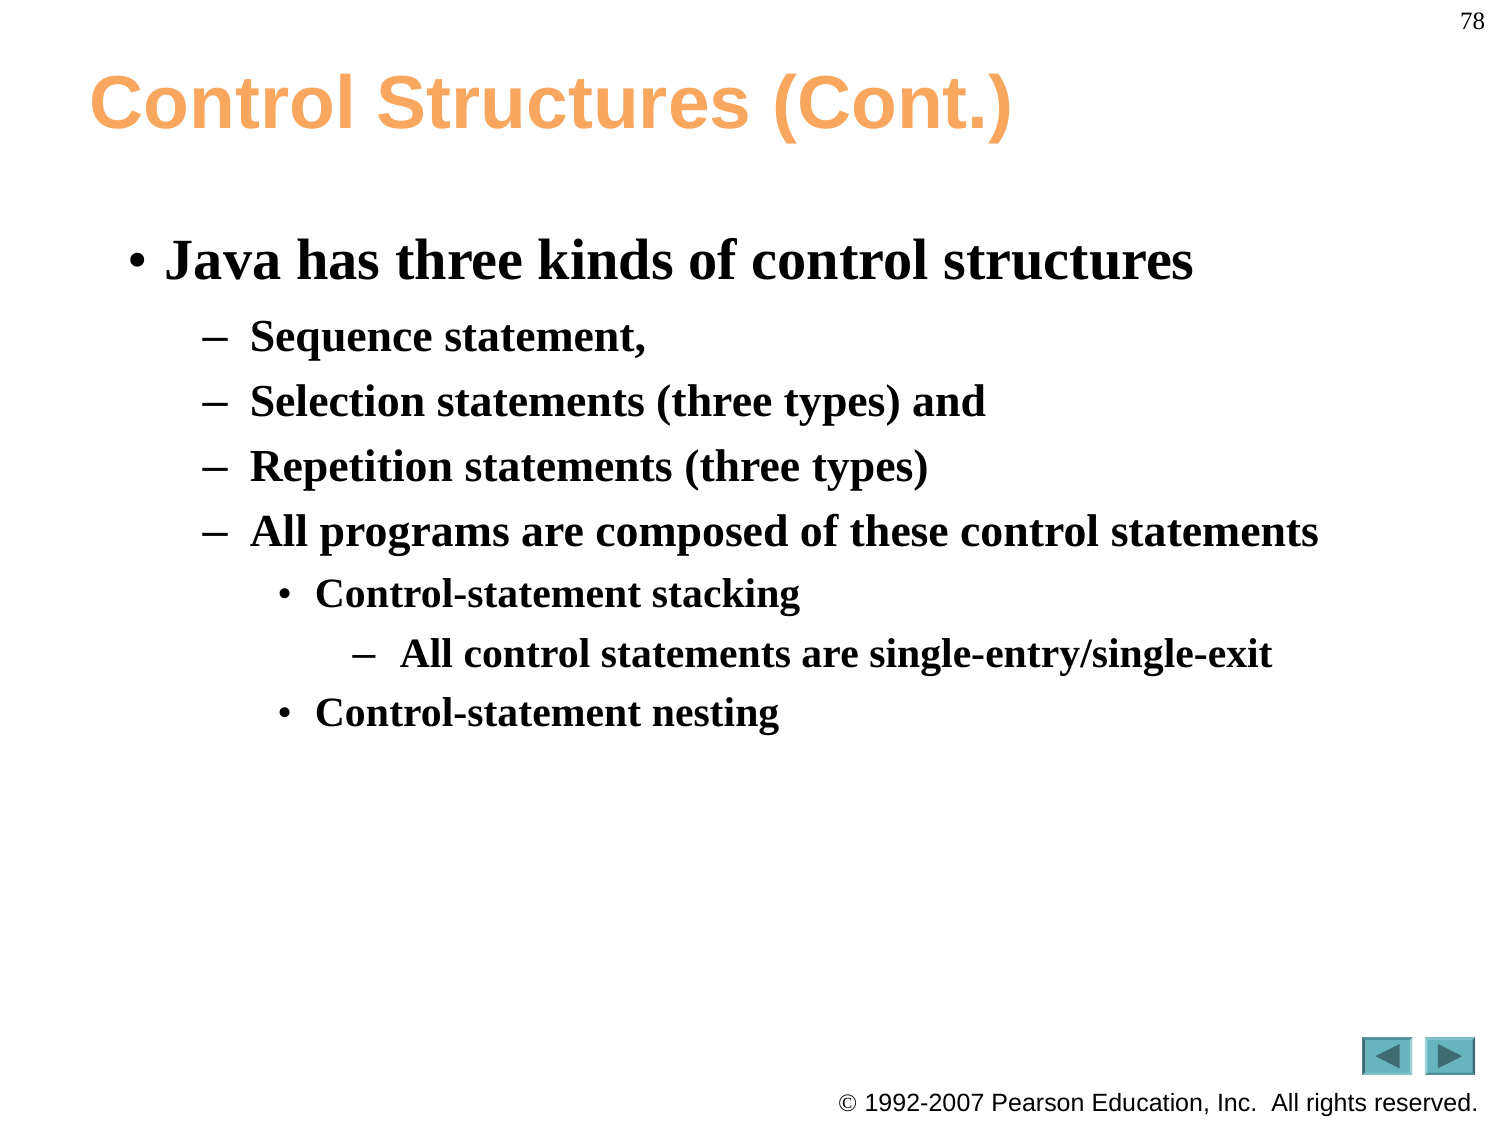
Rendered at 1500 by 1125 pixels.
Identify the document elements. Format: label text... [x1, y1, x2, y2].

title Control Structures (Cont.) [75, 12, 1426, 201]
list Java has three kinds of control structures Sequence statement, Selection statements (three types) and Repetition statements (three types) All programs are composed of these control statements Control-statement stacking All control statements are single-entry/single-exit Control-statement nesting [112, 220, 1425, 963]
